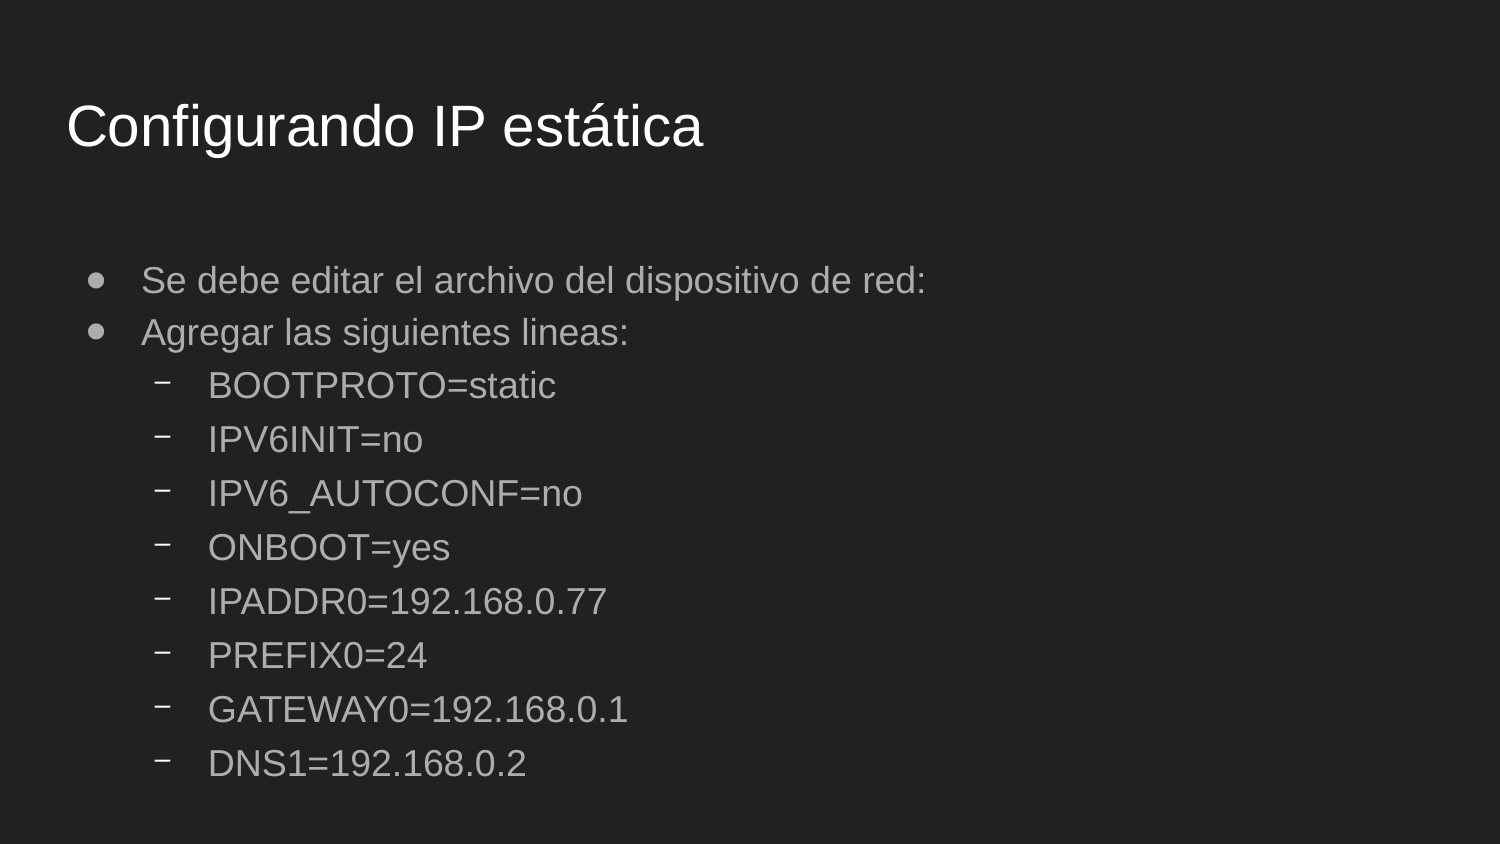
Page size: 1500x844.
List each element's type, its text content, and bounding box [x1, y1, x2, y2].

title Configurando IP estática [51, 72, 1449, 167]
list Se debe editar el archivo del dispositivo de red: Agregar las siguientes lineas: BOOTPROTO=static IPV6INIT=no IPV6_AUTOCONF=no ONBOOT=yes IPADDR0=192.168.0.77 PREFIX0=24 GATEWAY0=192.168.0.1 DNS1=192.168.0.2 [51, 189, 1261, 750]
